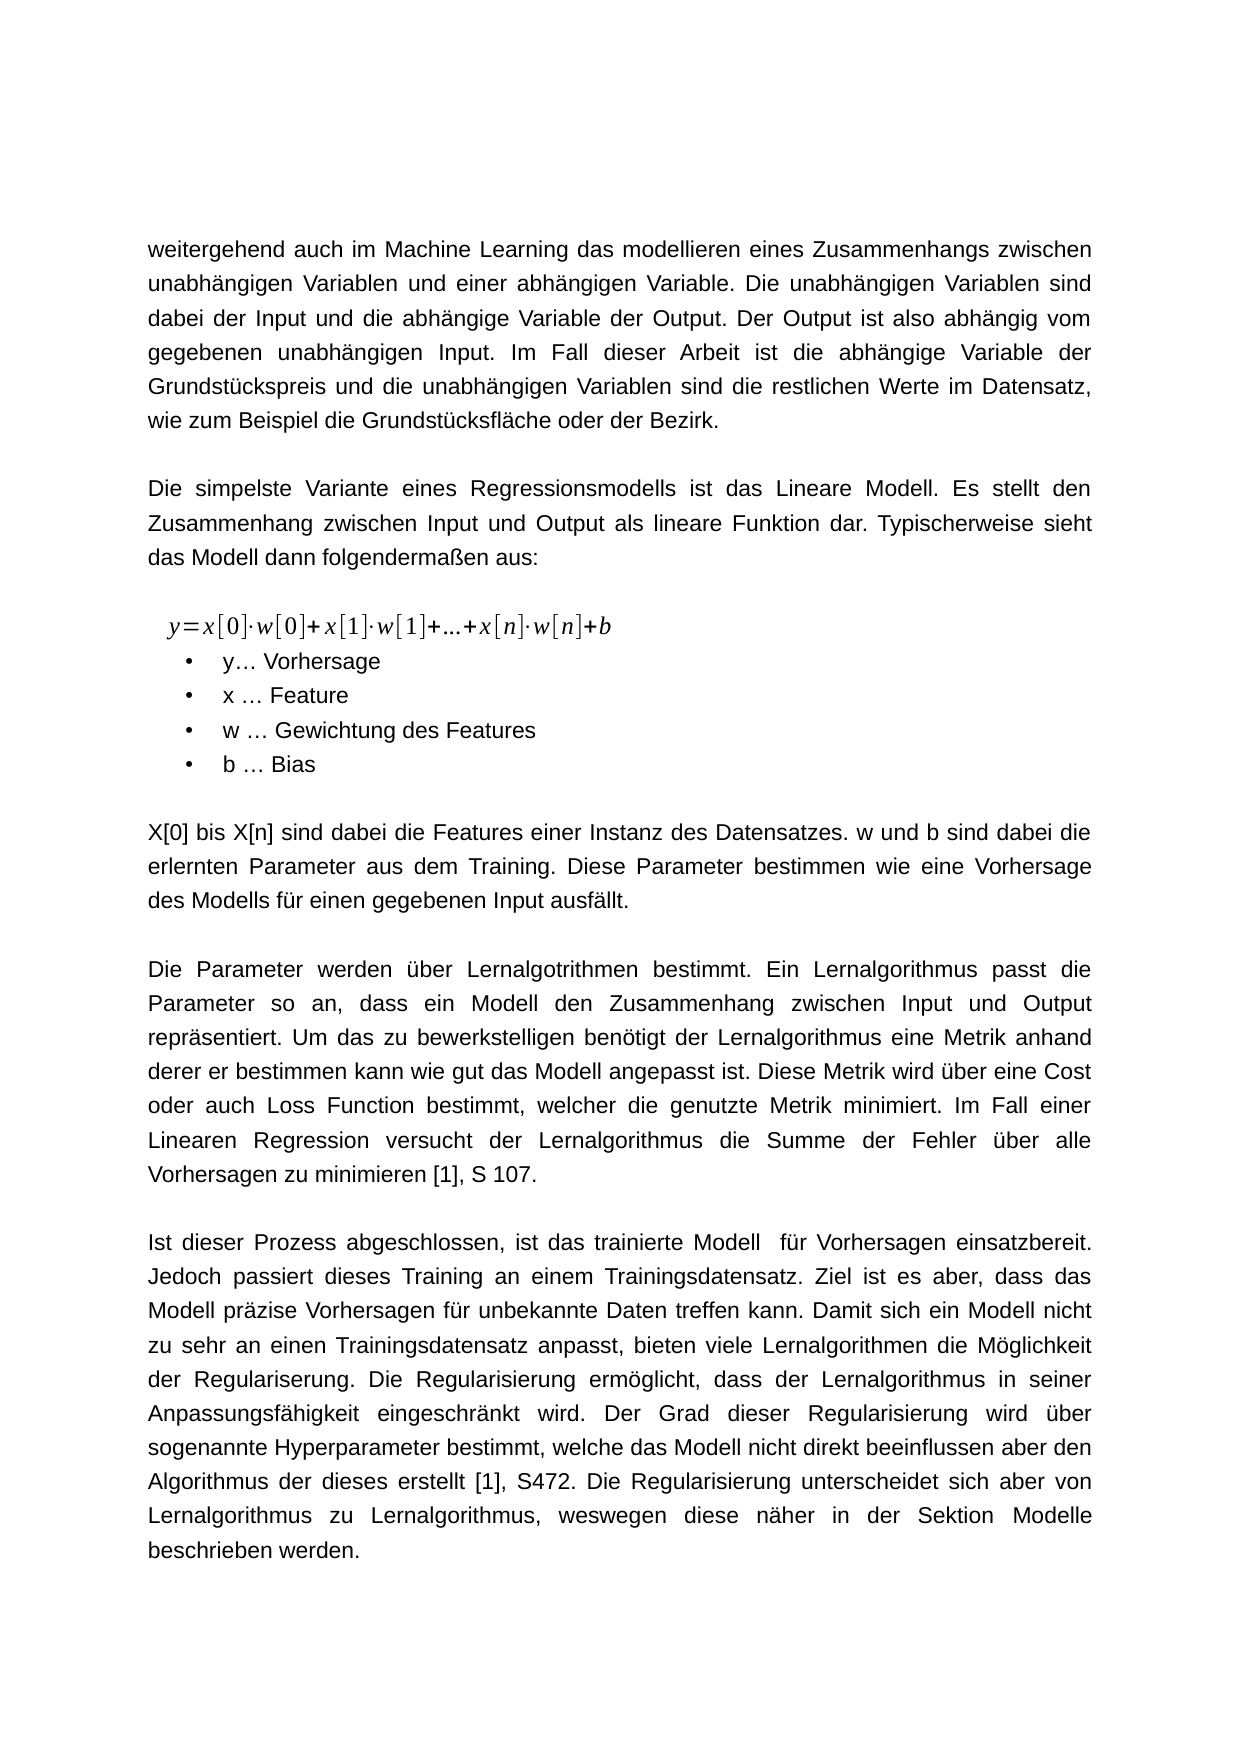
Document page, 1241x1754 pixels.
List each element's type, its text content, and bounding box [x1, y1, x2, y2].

list y… Vorhersage [185, 648, 1092, 675]
list x … Feature [185, 682, 1092, 709]
text Die Parameter werden über Lernalgotrithmen bestimmt. Ein Lernalgorithmus passt die Parameter so an, dass ein Modell den Zusammenhang zwischen Input und Output repräsentiert. Um das zu bewerkstelligen benötigt der Lernalgorithmus eine Metrik anhand derer er bestimmen kann wie gut das Modell angepasst ist. Diese Metrik wird über eine Cost oder auch Loss Function bestimmt, welcher die genutzte Metrik minimiert. Im Fall einer Linearen Regression versucht der Lernalgorithmus die Summe der Fehler über alle Vorhersagen zu minimieren [1], S 107. [148, 956, 1092, 1187]
text Die simpelste Variante eines Regressionsmodells ist das Lineare Modell. Es stellt den Zusammenhang zwischen Input und Output als lineare Funktion dar. Typischerweise sieht das Modell dann folgendermaßen aus: [148, 475, 1092, 570]
list w … Gewichtung des Features [185, 717, 1092, 743]
text Ist dieser Prozess abgeschlossen, ist das trainierte Modell für Vorhersagen einsatzbereit. Jedoch passiert dieses Training an einem Trainingsdatensatz. Ziel ist es aber, dass das Modell präzise Vorhersagen für unbekannte Daten treffen kann. Damit sich ein Modell nicht zu sehr an einen Trainingsdatensatz anpasst, bieten viele Lernalgorithmen die Möglichkeit der Regulariserung. Die Regularisierung ermöglicht, dass der Lernalgorithmus in seiner Anpassungsfähigkeit eingeschränkt wird. Der Grad dieser Regularisierung wird über sogenannte Hyperparameter bestimmt, welche das Modell nicht direkt beeinflussen aber den Algorithmus der dieses erstellt [1], S472. Die Regularisierung unterscheidet sich aber von Lernalgorithmus zu Lernalgorithmus, weswegen diese näher in der Sektion Modelle beschrieben werden. [148, 1229, 1092, 1563]
list b … Bias [185, 751, 1092, 777]
text X[0] bis X[n] sind dabei die Features einer Instanz des Datensatzes. w und b sind dabei die erlernten Parameter aus dem Training. Diese Parameter bestimmen wie eine Vorhersage des Modells für einen gegebenen Input ausfällt. [148, 819, 1092, 914]
text weitergehend auch im Machine Learning das modellieren eines Zusammenhangs zwischen unabhängigen Variablen und einer abhängigen Variable. Die unabhängigen Variablen sind dabei der Input und die abhängige Variable der Output. Der Output ist also abhängig vom gegebenen unabhängigen Input. Im Fall dieser Arbeit ist die abhängige Variable der Grundstückspreis und die unabhängigen Variablen sind die restlichen Werte im Datensatz, wie zum Beispiel die Grundstücksfläche oder der Bezirk. [148, 236, 1092, 433]
